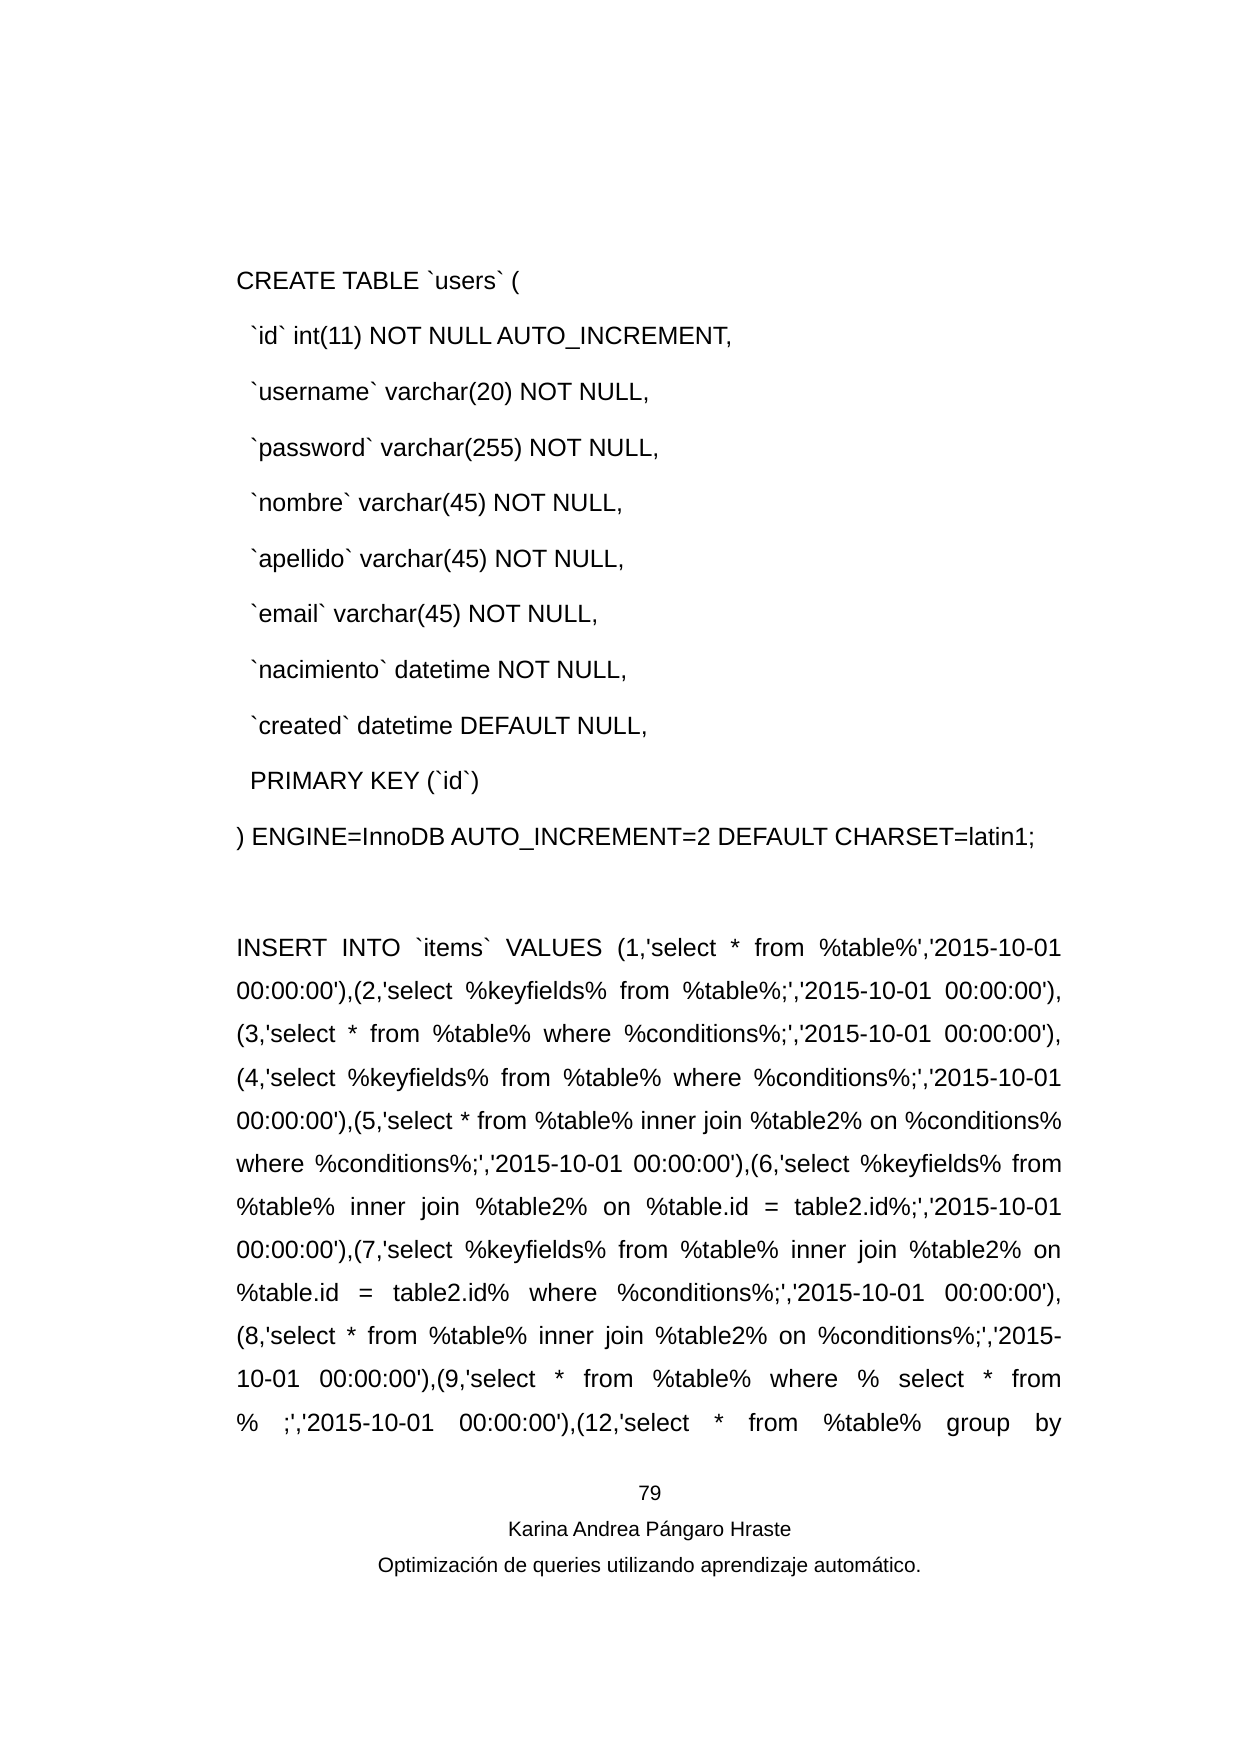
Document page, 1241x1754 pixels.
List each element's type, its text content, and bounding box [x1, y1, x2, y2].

text `nombre` varchar(45) NOT NULL, [236, 488, 1063, 517]
text ) ENGINE=InnoDB AUTO_INCREMENT=2 DEFAULT CHARSET=latin1; [236, 822, 1063, 851]
text CREATE TABLE `users` ( [236, 266, 1063, 294]
text `password` varchar(255) NOT NULL, [236, 433, 1063, 461]
text `id` int(11) NOT NULL AUTO_INCREMENT, [236, 321, 1063, 350]
text `nacimiento` datetime NOT NULL, [236, 655, 1063, 684]
text `email` varchar(45) NOT NULL, [236, 599, 1063, 628]
text `created` datetime DEFAULT NULL, [236, 711, 1063, 739]
text PRIMARY KEY (`id`) [236, 766, 1063, 795]
text `apellido` varchar(45) NOT NULL, [236, 544, 1063, 573]
text INSERT INTO `items` VALUES (1,'select * from %table%','2015-10-01 00:00:00'),(2,'select %keyfields% from %table%;','2015-10-01 00:00:00'),(3,'select * from %table% where %conditions%;','2015-10-01 00:00:00'),(4,'select %keyfields% from %table% where %conditions%;','2015-10-01 00:00:00'),(5,'select * from %table% inner join %table2% on %conditions% where %conditions%;','2015-10-01 00:00:00'),(6,'select %keyfields% from %table% inner join %table2% on %table.id = table2.id%;','2015-10-01 00:00:00'),(7,'select %keyfields% from %table% inner join %table2% on %table.id = table2.id% where %conditions%;','2015-10-01 00:00:00'),(8,'select * from %table% inner join %table2% on %conditions%;','2015-10-01 00:00:00'),(9,'select * from %table% where % select * from% ;','2015-10-01 00:00:00'),(12,'select * from %table% group by [236, 933, 1063, 1436]
text `username` varchar(20) NOT NULL, [236, 377, 1063, 406]
